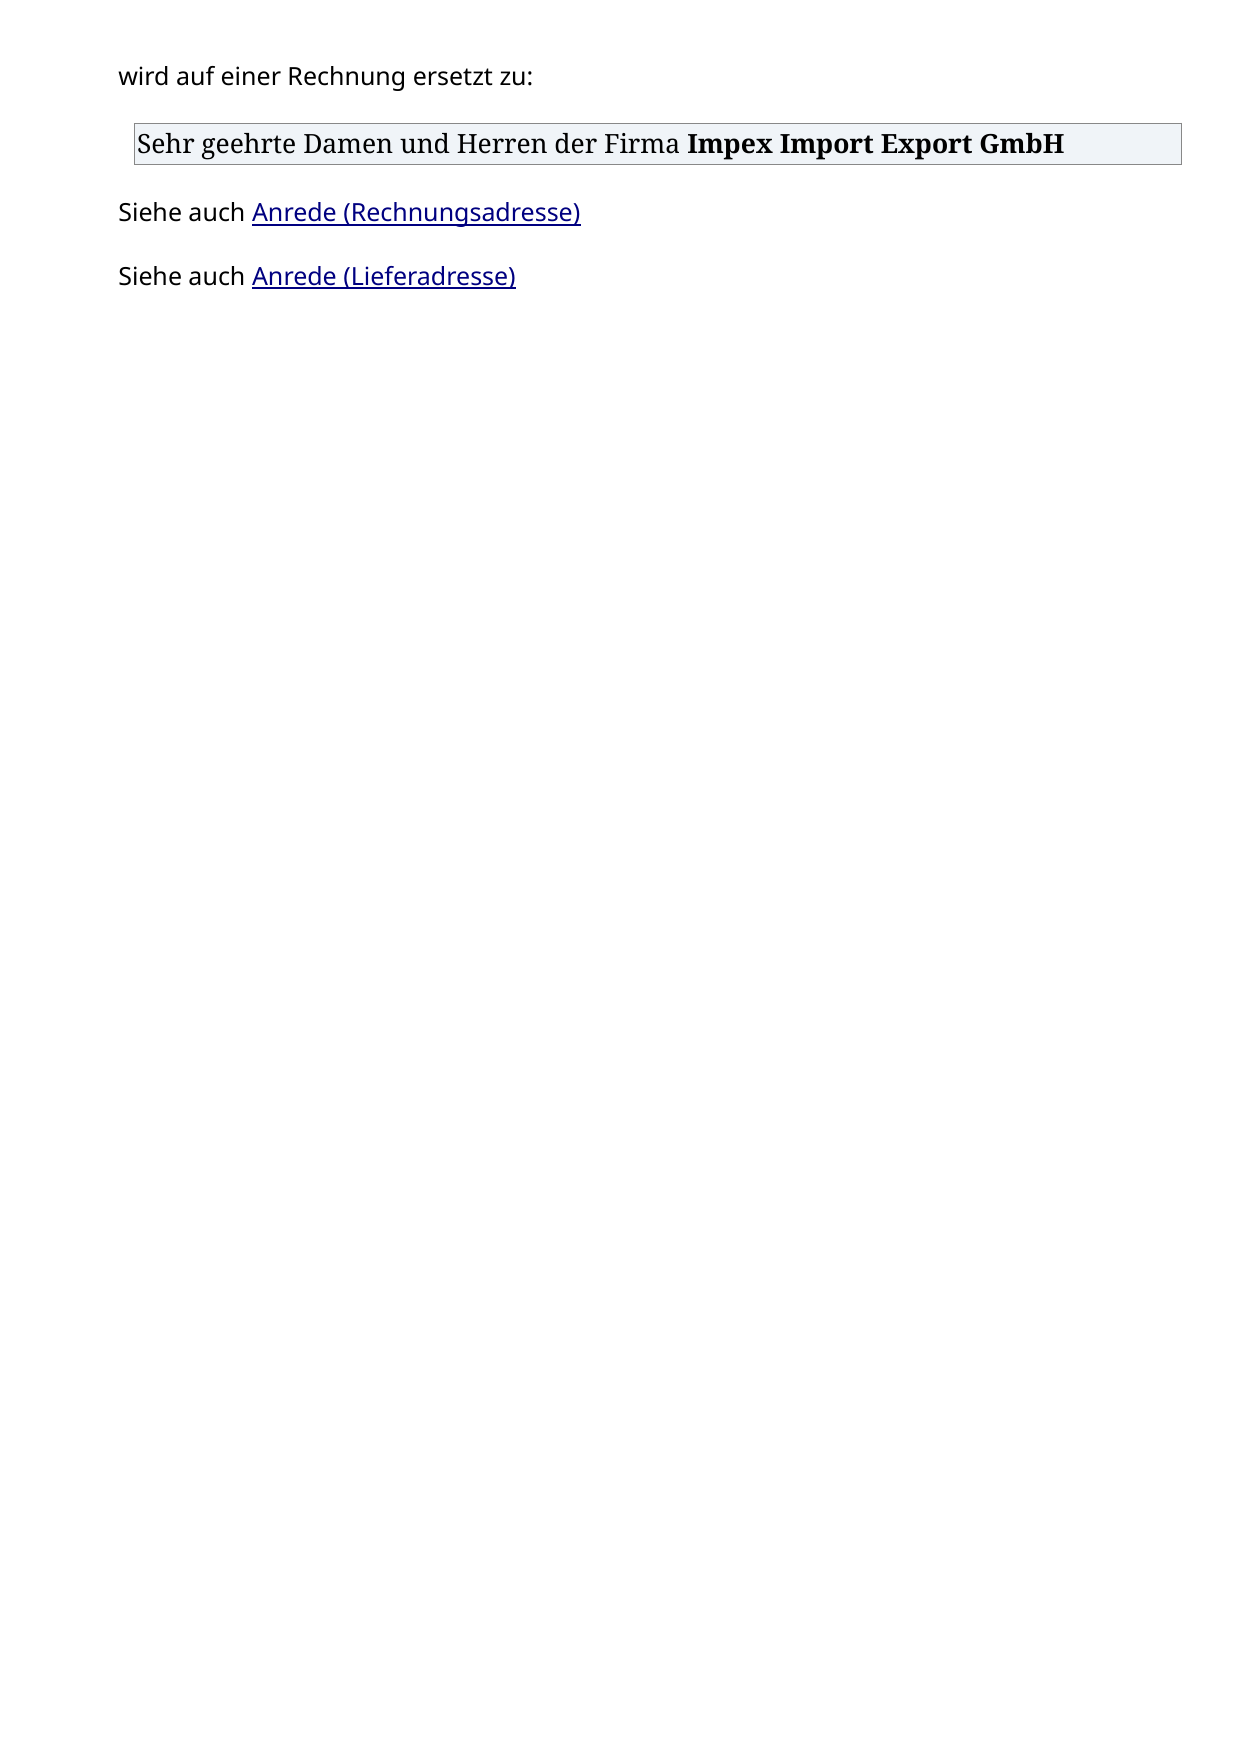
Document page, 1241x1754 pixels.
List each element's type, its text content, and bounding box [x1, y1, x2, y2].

text Siehe auch Anrede (Rechnungsadresse) [118, 195, 1181, 229]
text Sehr geehrte Damen und Herren der Firma Impex Import Export GmbH [135, 124, 1181, 164]
text wird auf einer Rechnung ersetzt zu: [118, 59, 1181, 93]
text Siehe auch Anrede (Lieferadresse) [118, 258, 1181, 293]
